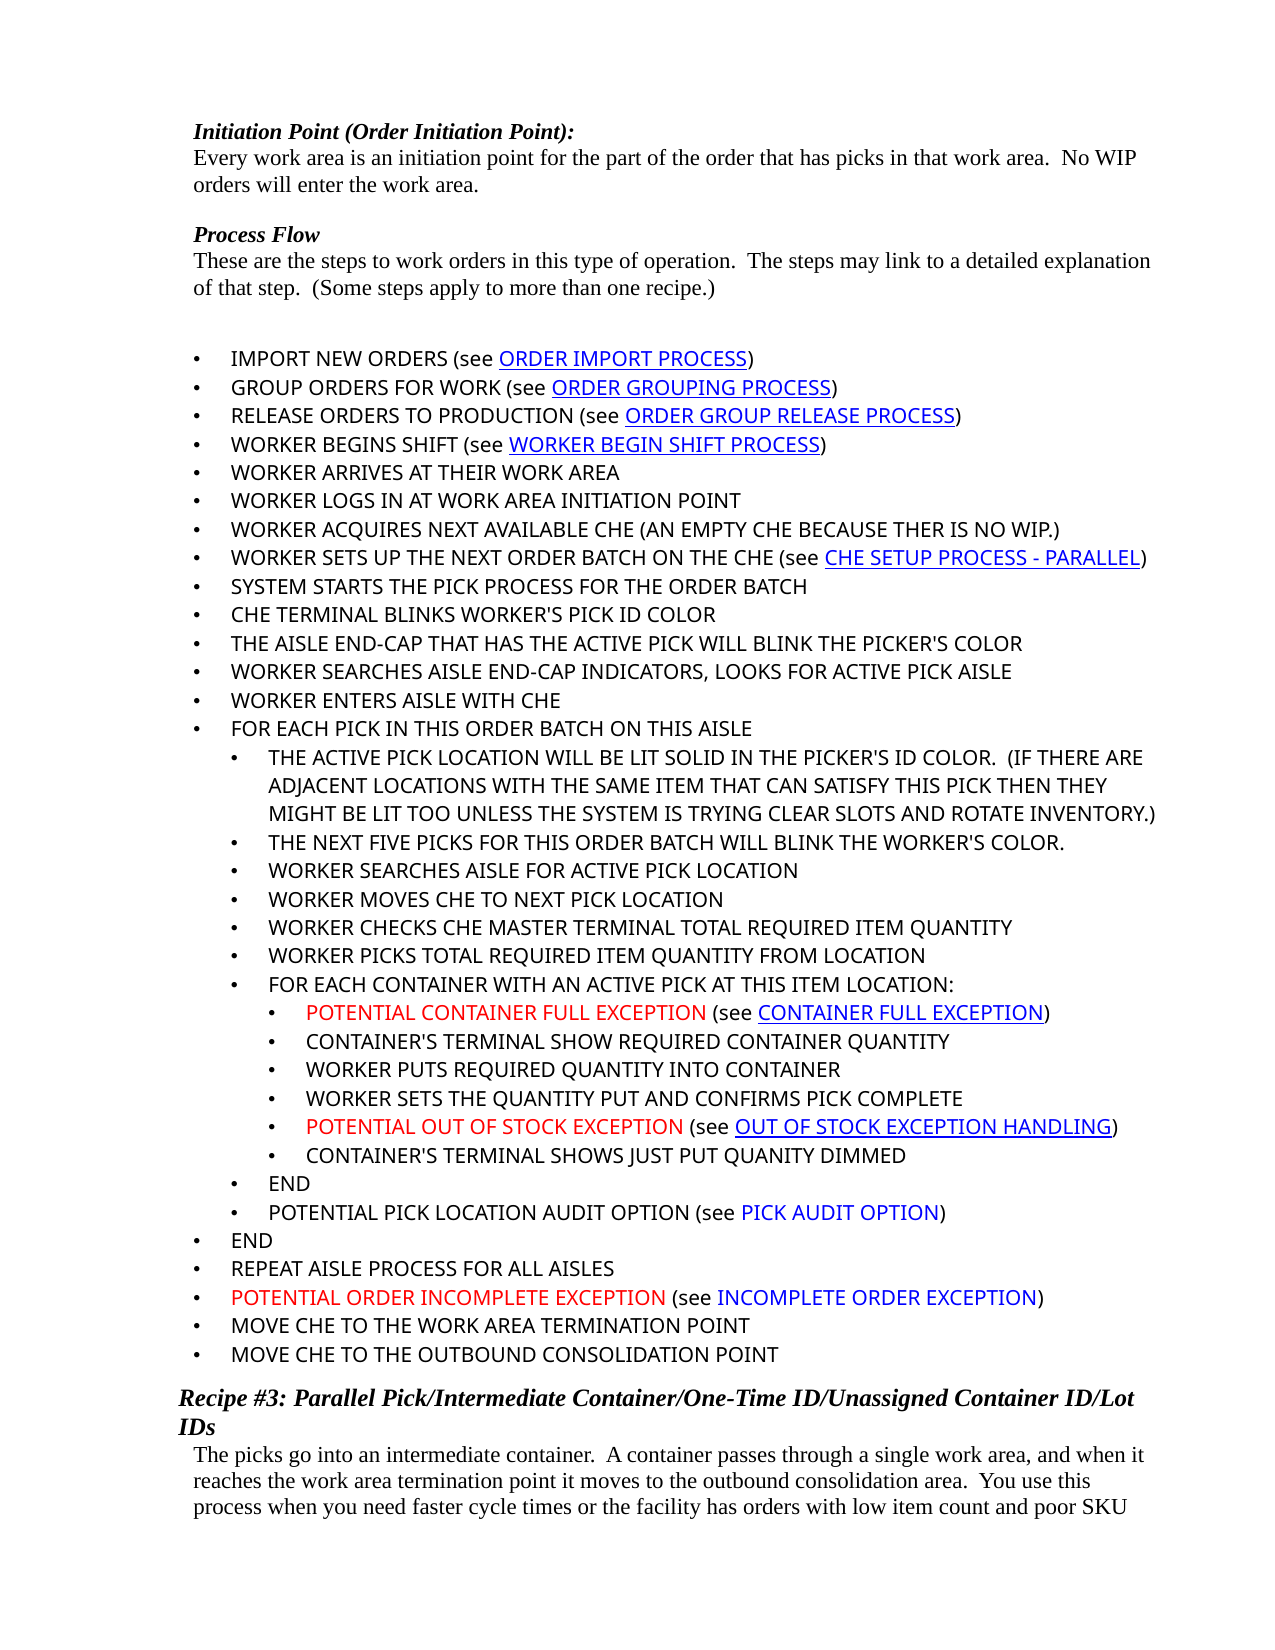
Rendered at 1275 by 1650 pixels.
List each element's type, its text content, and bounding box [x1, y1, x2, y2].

subtitle Initiation Point (Order Initiation Point): [193, 118, 1157, 144]
subtitle END [193, 1226, 1157, 1254]
subtitle THE NEXT FIVE PICKS FOR THIS ORDER BATCH WILL BLINK THE WORKER'S COLOR. [231, 828, 1157, 856]
subtitle WORKER SETS UP THE NEXT ORDER BATCH ON THE CHE (see CHE SETUP PROCESS - PARALLEL) [193, 543, 1157, 572]
subtitle WORKER PUTS REQUIRED QUANTITY INTO CONTAINER [268, 1055, 1157, 1084]
subtitle MOVE CHE TO THE OUTBOUND CONSOLIDATION POINT [193, 1340, 1157, 1368]
subtitle IMPORT NEW ORDERS (see ORDER IMPORT PROCESS) [193, 344, 1157, 373]
subtitle POTENTIAL OUT OF STOCK EXCEPTION (see OUT OF STOCK EXCEPTION HANDLING) [268, 1112, 1157, 1141]
subtitle WORKER ACQUIRES NEXT AVAILABLE CHE (AN EMPTY CHE BECAUSE THER IS NO WIP.) [193, 515, 1157, 543]
subtitle WORKER SEARCHES AISLE END-CAP INDICATORS, LOOKS FOR ACTIVE PICK AISLE [193, 657, 1157, 686]
subtitle Process Flow [193, 221, 1157, 247]
subtitle FOR EACH CONTAINER WITH AN ACTIVE PICK AT THIS ITEM LOCATION: [231, 970, 1157, 998]
subtitle SYSTEM STARTS THE PICK PROCESS FOR THE ORDER BATCH [193, 572, 1157, 600]
subtitle FOR EACH PICK IN THIS ORDER BATCH ON THIS AISLE [193, 714, 1157, 743]
subtitle WORKER LOGS IN AT WORK AREA INITIATION POINT [193, 487, 1157, 515]
subtitle Recipe #3: Parallel Pick/Intermediate Container/One-Time ID/Unassigned Container ID/Lot IDs [178, 1383, 1157, 1441]
subtitle GROUP ORDERS FOR WORK (see ORDER GROUPING PROCESS) [193, 373, 1157, 401]
subtitle REPEAT AISLE PROCESS FOR ALL AISLES [193, 1254, 1157, 1283]
subtitle CONTAINER'S TERMINAL SHOWS JUST PUT QUANITY DIMMED [268, 1141, 1157, 1169]
subtitle POTENTIAL CONTAINER FULL EXCEPTION (see CONTAINER FULL EXCEPTION) [268, 998, 1157, 1027]
text The picks go into an intermediate container. A container passes through a single work area, and when it reaches the work area termination point it moves to the outbound consolidation area. You use this process when you need faster cycle times or the facility has orders with low item count and poor SKU [193, 1441, 1157, 1520]
subtitle WORKER CHECKS CHE MASTER TERMINAL TOTAL REQUIRED ITEM QUANTITY [231, 913, 1157, 942]
subtitle MOVE CHE TO THE WORK AREA TERMINATION POINT [193, 1311, 1157, 1340]
subtitle THE ACTIVE PICK LOCATION WILL BE LIT SOLID IN THE PICKER'S ID COLOR. (IF THERE ARE ADJACENT LOCATIONS WITH THE SAME ITEM THAT CAN SATISFY THIS PICK THEN THEY MIGHT BE LIT TOO UNLESS THE SYSTEM IS TRYING CLEAR SLOTS AND ROTATE INVENTORY.) [231, 743, 1157, 828]
subtitle WORKER BEGINS SHIFT (see WORKER BEGIN SHIFT PROCESS) [193, 430, 1157, 458]
subtitle POTENTIAL ORDER INCOMPLETE EXCEPTION (see INCOMPLETE ORDER EXCEPTION) [193, 1283, 1157, 1311]
subtitle WORKER MOVES CHE TO NEXT PICK LOCATION [231, 885, 1157, 913]
subtitle WORKER SEARCHES AISLE FOR ACTIVE PICK LOCATION [231, 856, 1157, 885]
subtitle WORKER ENTERS AISLE WITH CHE [193, 686, 1157, 714]
subtitle WORKER ARRIVES AT THEIR WORK AREA [193, 458, 1157, 487]
subtitle THE AISLE END-CAP THAT HAS THE ACTIVE PICK WILL BLINK THE PICKER'S COLOR [193, 629, 1157, 657]
subtitle END [231, 1169, 1157, 1198]
subtitle CHE TERMINAL BLINKS WORKER'S PICK ID COLOR [193, 600, 1157, 629]
text Every work area is an initiation point for the part of the order that has picks in that work area. No WIP orders will enter the work area. [193, 144, 1157, 197]
subtitle WORKER PICKS TOTAL REQUIRED ITEM QUANTITY FROM LOCATION [231, 942, 1157, 970]
subtitle CONTAINER'S TERMINAL SHOW REQUIRED CONTAINER QUANTITY [268, 1027, 1157, 1055]
subtitle RELEASE ORDERS TO PRODUCTION (see ORDER GROUP RELEASE PROCESS) [193, 401, 1157, 430]
subtitle POTENTIAL PICK LOCATION AUDIT OPTION (see PICK AUDIT OPTION) [231, 1198, 1157, 1226]
subtitle WORKER SETS THE QUANTITY PUT AND CONFIRMS PICK COMPLETE [268, 1084, 1157, 1112]
text These are the steps to work orders in this type of operation. The steps may link to a detailed explanation of that step. (Some steps apply to more than one recipe.) [193, 247, 1157, 300]
